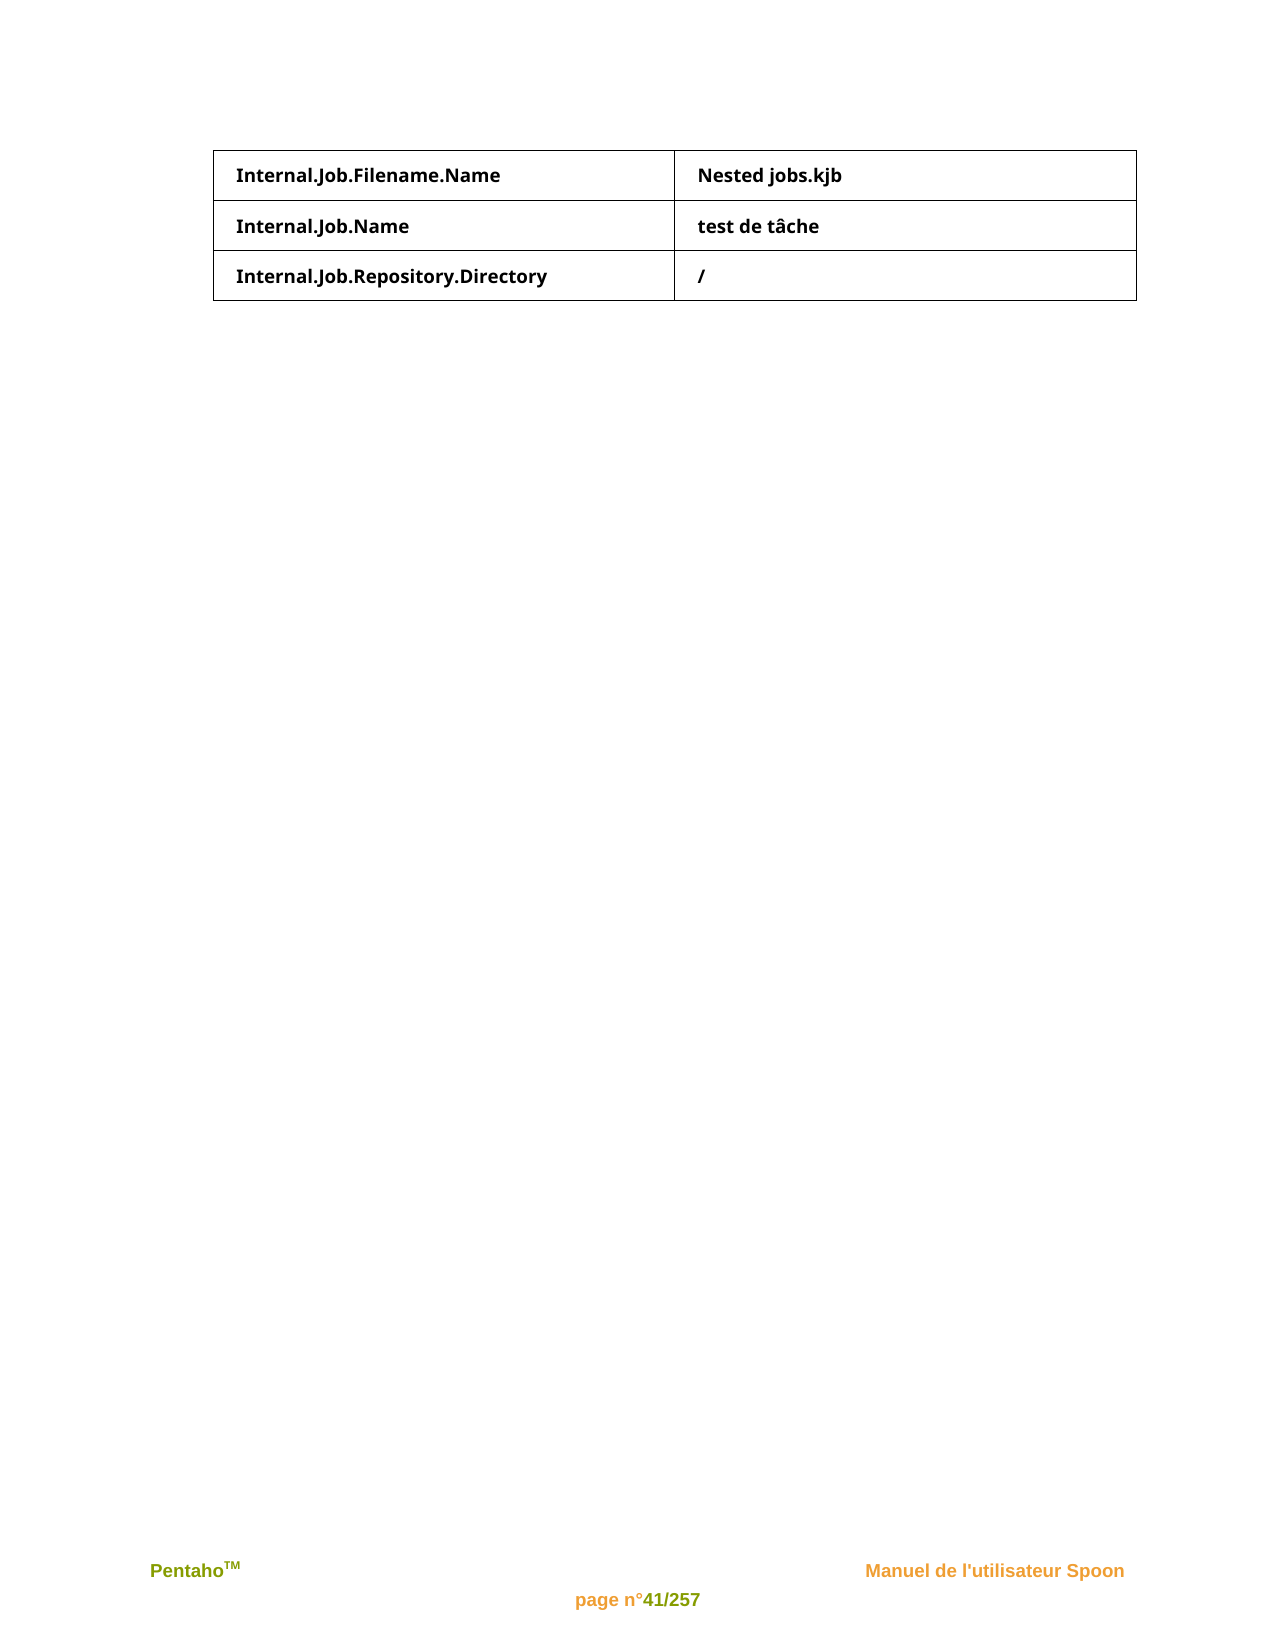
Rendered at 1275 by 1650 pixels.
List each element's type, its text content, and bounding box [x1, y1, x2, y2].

table_cell Nested jobs.kjb [675, 151, 1136, 200]
table_cell test de tâche [675, 201, 1136, 250]
table_cell Internal.Job.Filename.Name [214, 151, 674, 200]
table_cell / [675, 251, 1136, 300]
table_cell Internal.Job.Name [214, 201, 674, 250]
table_cell Internal.Job.Repository.Directory [214, 251, 674, 300]
